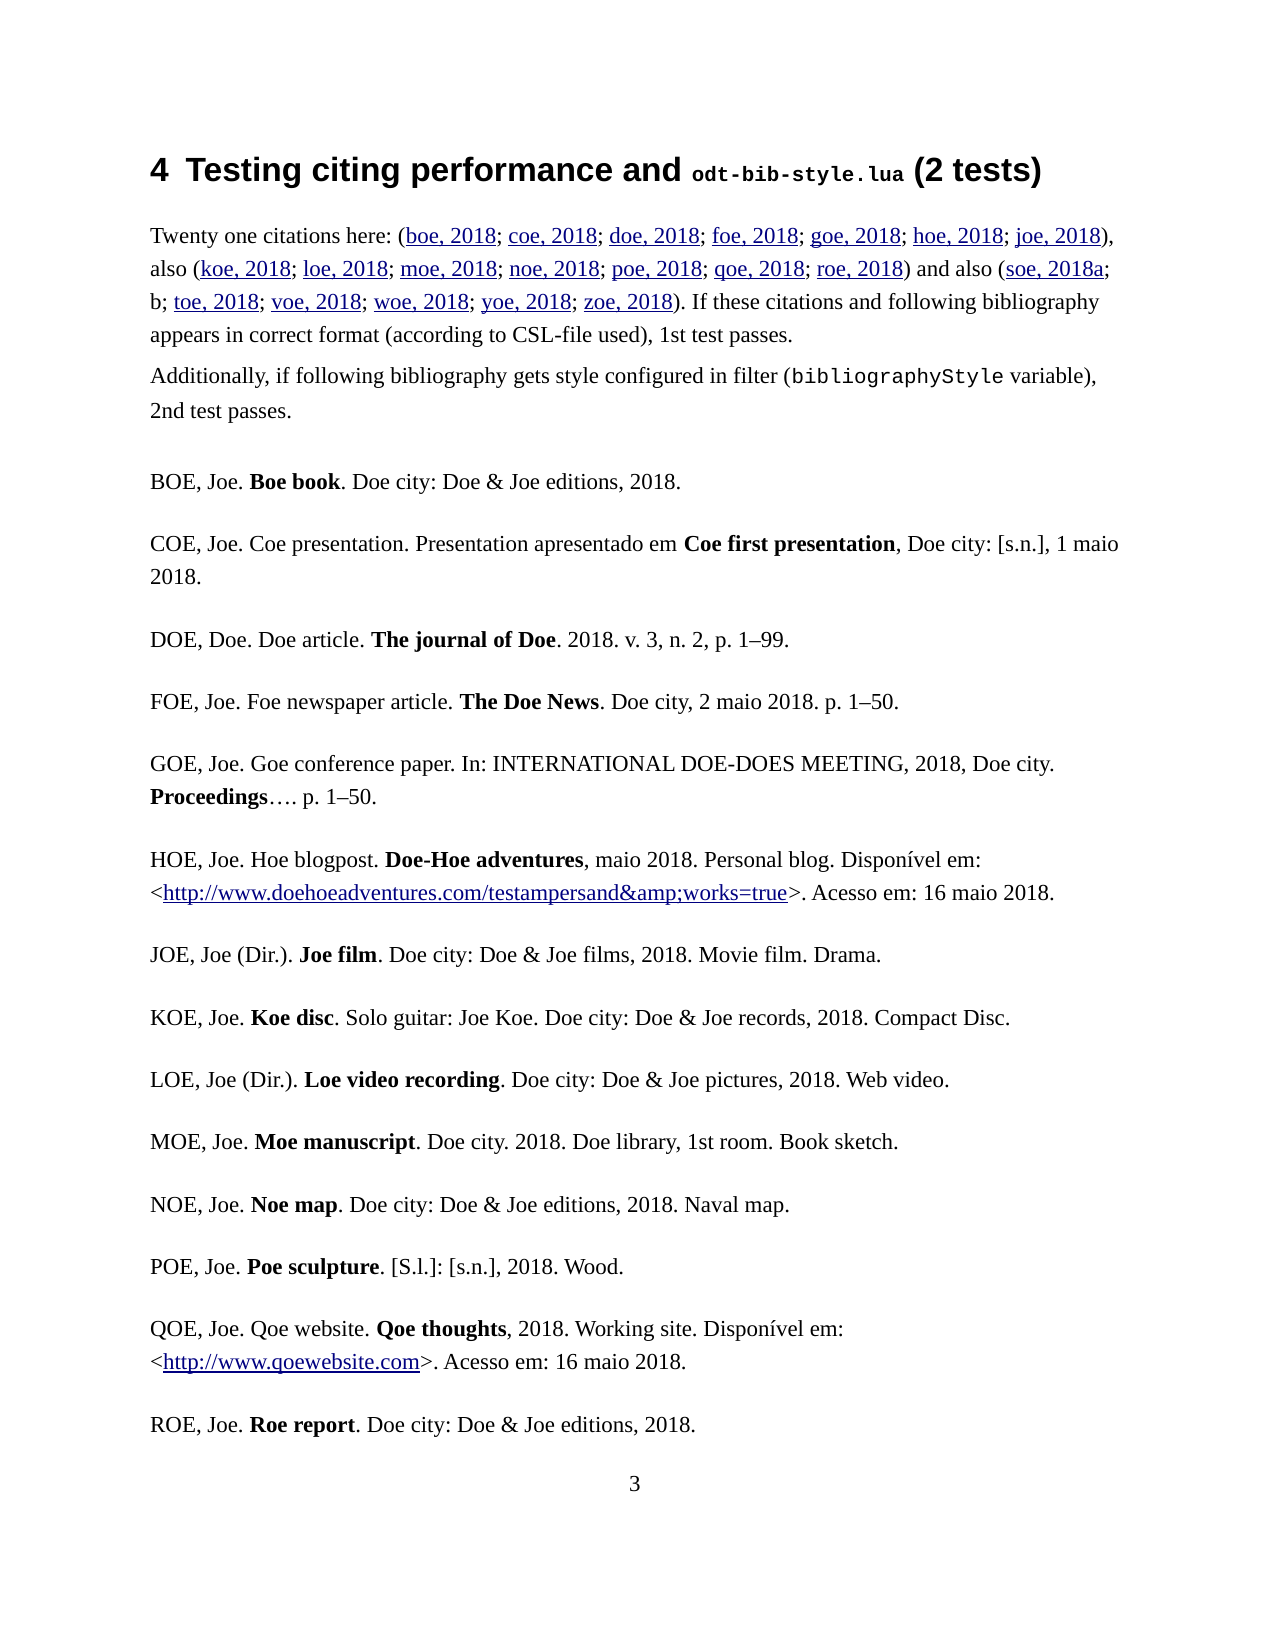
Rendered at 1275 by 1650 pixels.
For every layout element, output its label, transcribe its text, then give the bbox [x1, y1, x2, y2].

text HOE, Joe. Hoe blogpost. Doe-Hoe adventures, maio 2018. Personal blog. Disponível em: <http://www.doehoeadventures.com/testampersand&amp;works=true>. Acesso em: 16 maio 2018. [150, 846, 1125, 905]
text DOE, Doe. Doe article. The journal of Doe. 2018. v. 3, n. 2, p. 1–99. [150, 626, 1125, 652]
text COE, Joe. Coe presentation. Presentation apresentado em Coe first presentation, Doe city: [s.n.], 1 maio 2018. [150, 530, 1125, 590]
text JOE, Joe (Dir.). Joe film. Doe city: Doe & Joe films, 2018. Movie film. Drama. [150, 941, 1125, 967]
text NOE, Joe. Noe map. Doe city: Doe & Joe editions, 2018. Naval map. [150, 1191, 1125, 1217]
text GOE, Joe. Goe conference paper. In: INTERNATIONAL DOE-DOES MEETING, 2018, Doe city. Proceedings…. p. 1–50. [150, 751, 1125, 810]
text LOE, Joe (Dir.). Loe video recording. Doe city: Doe & Joe pictures, 2018. Web video. [150, 1066, 1125, 1092]
text QOE, Joe. Qoe website. Qoe thoughts, 2018. Working site. Disponível em: <http://www.qoewebsite.com>. Acesso em: 16 maio 2018. [150, 1316, 1125, 1375]
text FOE, Joe. Foe newspaper article. The Doe News. Doe city, 2 maio 2018. p. 1–50. [150, 688, 1125, 714]
text BOE, Joe. Boe book. Doe city: Doe & Joe editions, 2018. [150, 468, 1125, 494]
text Twenty one citations here: (boe, 2018; coe, 2018; doe, 2018; foe, 2018; goe, 2018; hoe, 2018; joe, 2018), also (koe, 2018; loe, 2018; moe, 2018; noe, 2018; poe, 2018; qoe, 2018; roe, 2018) and also (soe, 2018a; b; toe, 2018; voe, 2018; woe, 2018; yoe, 2018; zoe, 2018). If these citations and following bibliography appears in correct format (according to CSL-file used), 1st test passes. [150, 222, 1125, 347]
subtitle Testing citing performance and odt-bib-style.lua (2 tests) [150, 150, 1125, 189]
text POE, Joe. Poe sculpture. [S.l.]: [s.n.], 2018. Wood. [150, 1253, 1125, 1279]
text Additionally, if following bibliography gets style configured in filter (bibliographyStyle variable), 2nd test passes. [150, 362, 1125, 423]
text ROE, Joe. Roe report. Doe city: Doe & Joe editions, 2018. [150, 1411, 1125, 1437]
text KOE, Joe. Koe disc. Solo guitar: Joe Koe. Doe city: Doe & Joe records, 2018. Compact Disc. [150, 1003, 1125, 1030]
text MOE, Joe. Moe manuscript. Doe city. 2018. Doe library, 1st room. Book sketch. [150, 1128, 1125, 1155]
